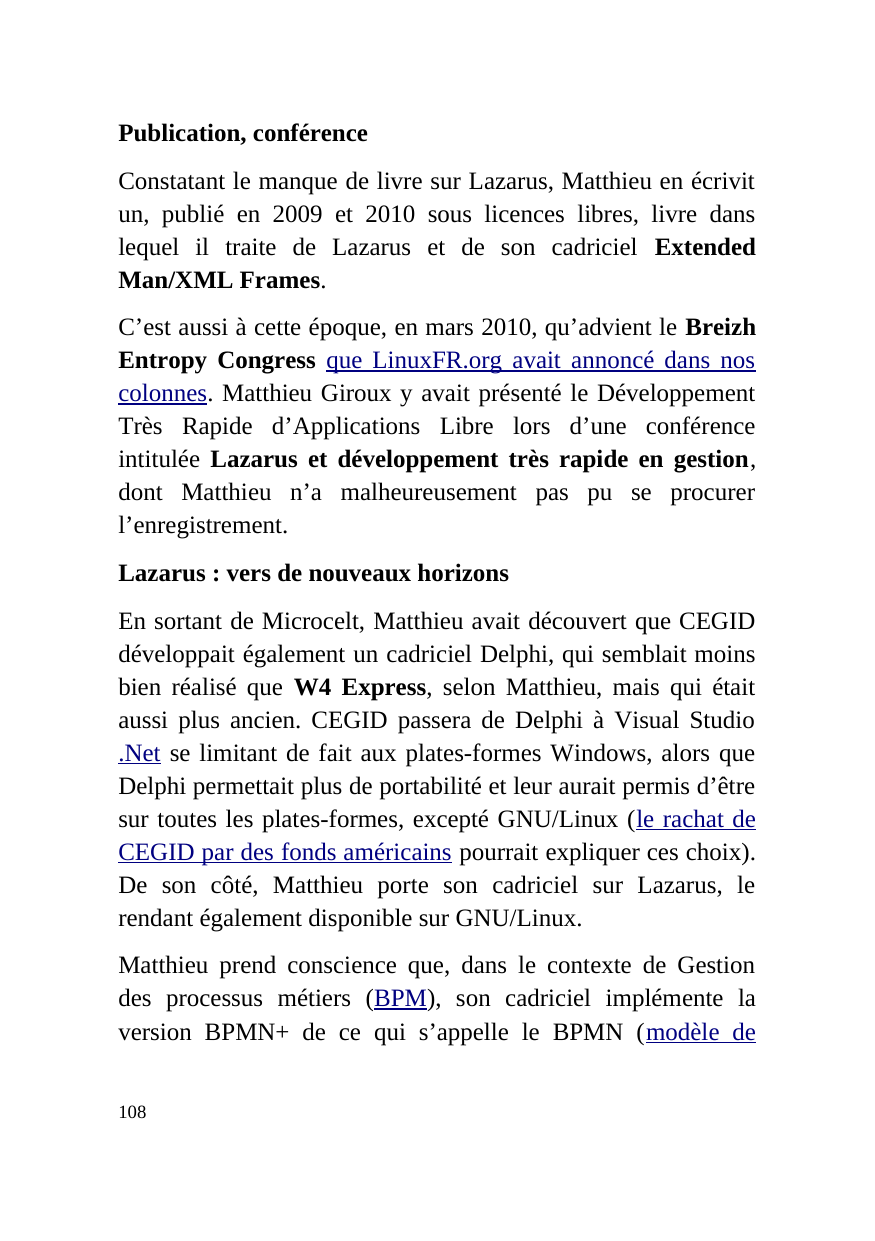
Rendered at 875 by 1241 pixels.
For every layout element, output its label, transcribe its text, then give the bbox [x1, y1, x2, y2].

text Constatant le manque de livre sur Lazarus, Matthieu en écrivit un, publié en 2009 et 2010 sous licences libres, livre dans lequel il traite de Lazarus et de son cadriciel Extended Man/XML Frames. [118, 166, 756, 293]
text C’est aussi à cette époque, en mars 2010, qu’advient le Breizh Entropy Congress que LinuxFR.org avait annoncé dans nos colonnes. Matthieu Giroux y avait présenté le Développement Très Rapide d’Applications Libre lors d’une conférence intitulée Lazarus et développement très rapide en gestion, dont Matthieu n’a malheureusement pas pu se procurer l’enregistrement. [118, 312, 756, 539]
text En sortant de Microcelt, Matthieu avait découvert que CEGID développait également un cadriciel Delphi, qui semblait moins bien réalisé que W4 Express, selon Matthieu, mais qui était aussi plus ancien. CEGID passera de Delphi à Visual Studio .Net se limitant de fait aux plates‐formes Windows, alors que Delphi permettait plus de portabilité et leur aurait permis d’être sur toutes les plates‐formes, excepté GNU/Linux (le rachat de CEGID par des fonds américains pourrait expliquer ces choix). De son côté, Matthieu porte son cadriciel sur Lazarus, le rendant également disponible sur GNU/Linux. [118, 606, 756, 932]
text Lazarus : vers de nouveaux horizons [118, 558, 756, 587]
text Matthieu prend conscience que, dans le contexte de Gestion des processus métiers (BPM), son cadriciel implémente la version BPMN+ de ce qui s’appelle le BPMN (modèle de [118, 951, 756, 1045]
text Publication, conférence [118, 118, 756, 147]
